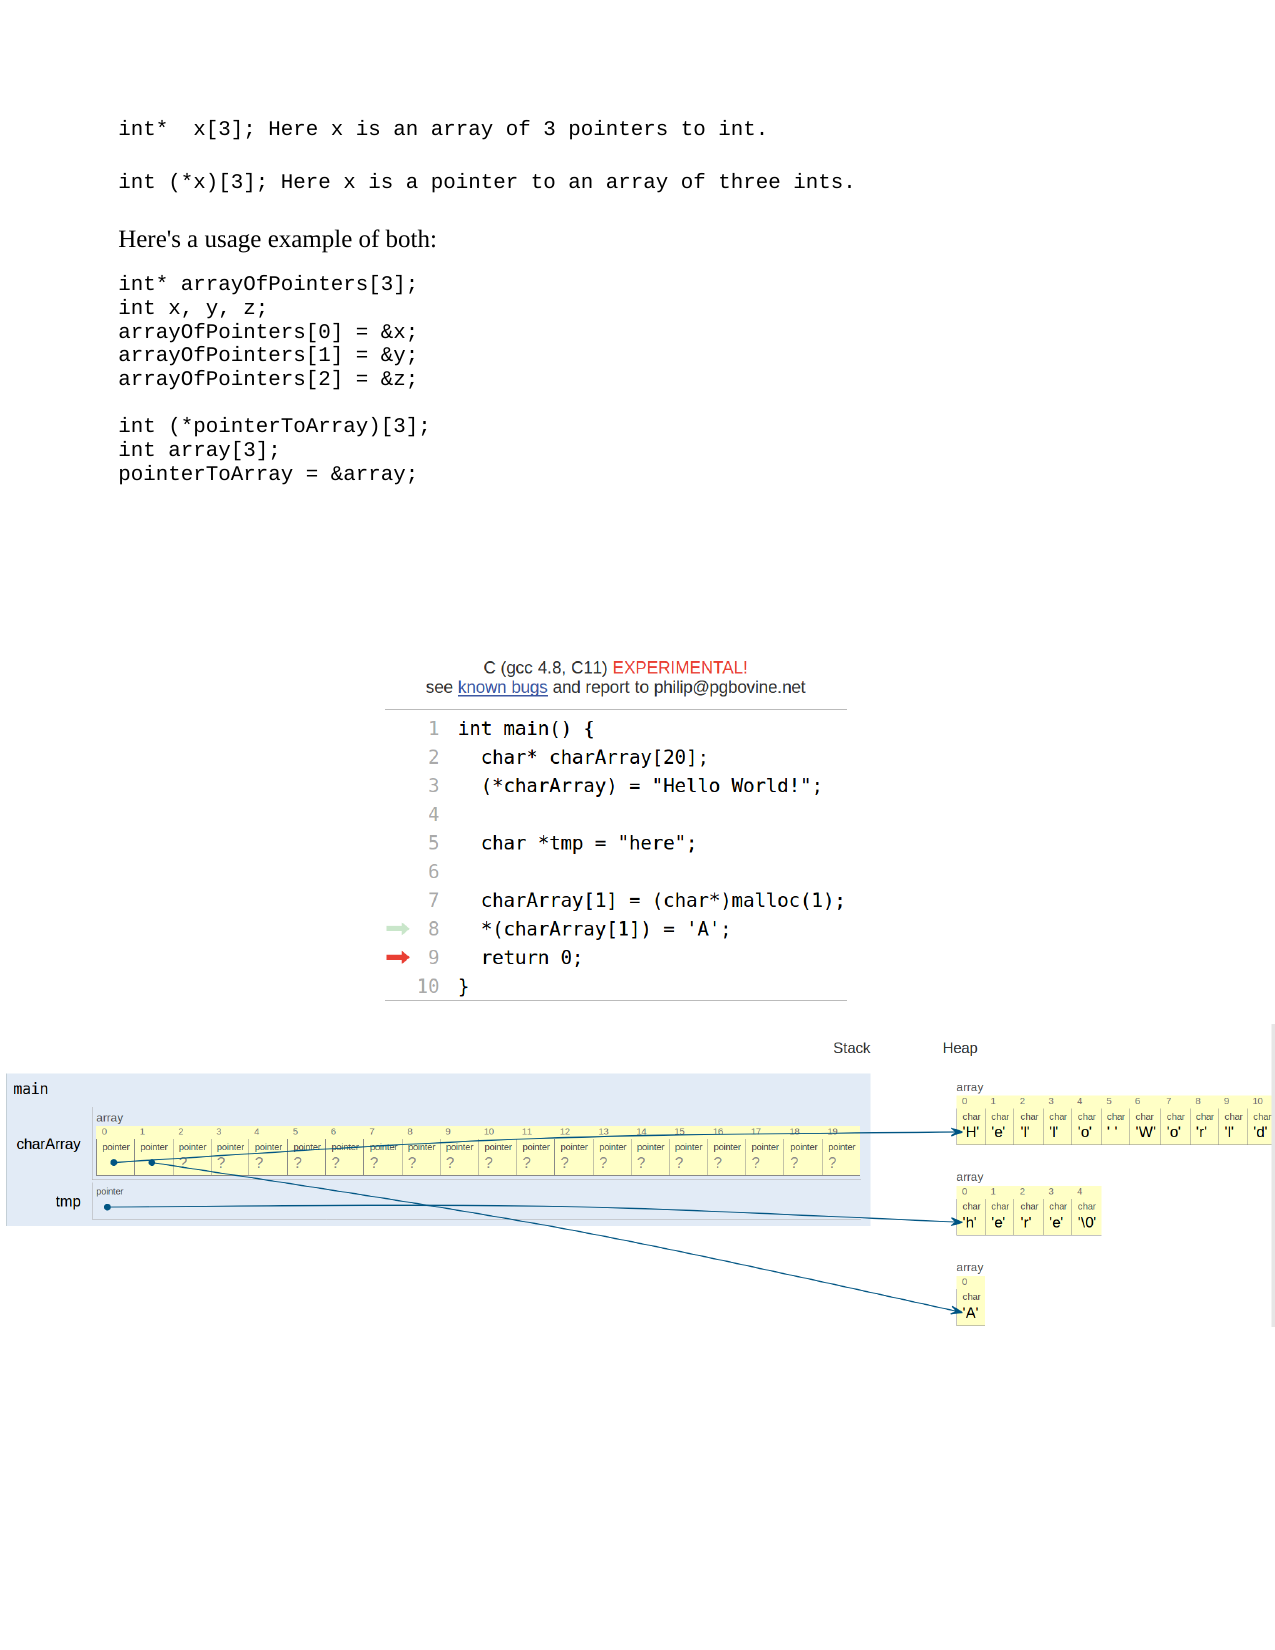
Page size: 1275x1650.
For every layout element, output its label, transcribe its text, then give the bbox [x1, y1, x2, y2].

picture [0, 1024, 1275, 1327]
text Here's a usage example of both: [118, 224, 1157, 253]
picture [362, 634, 913, 1014]
text arrayOfPointers[1] = &y; [118, 344, 1157, 368]
text arrayOfPointers[0] = &x; [118, 321, 1157, 344]
text int* arrayOfPointers[3]; [118, 273, 1157, 297]
text int array[3]; [118, 439, 1157, 463]
text int x, y, z; [118, 297, 1157, 321]
text int (*x)[3]; Here x is a pointer to an array of three ints. [118, 171, 1157, 195]
text pointerToArray = &array; [118, 463, 1157, 486]
text int* x[3]; Here x is an array of 3 pointers to int. [118, 118, 1157, 142]
text arrayOfPointers[2] = &z; [118, 368, 1157, 392]
text int (*pointerToArray)[3]; [118, 415, 1157, 439]
